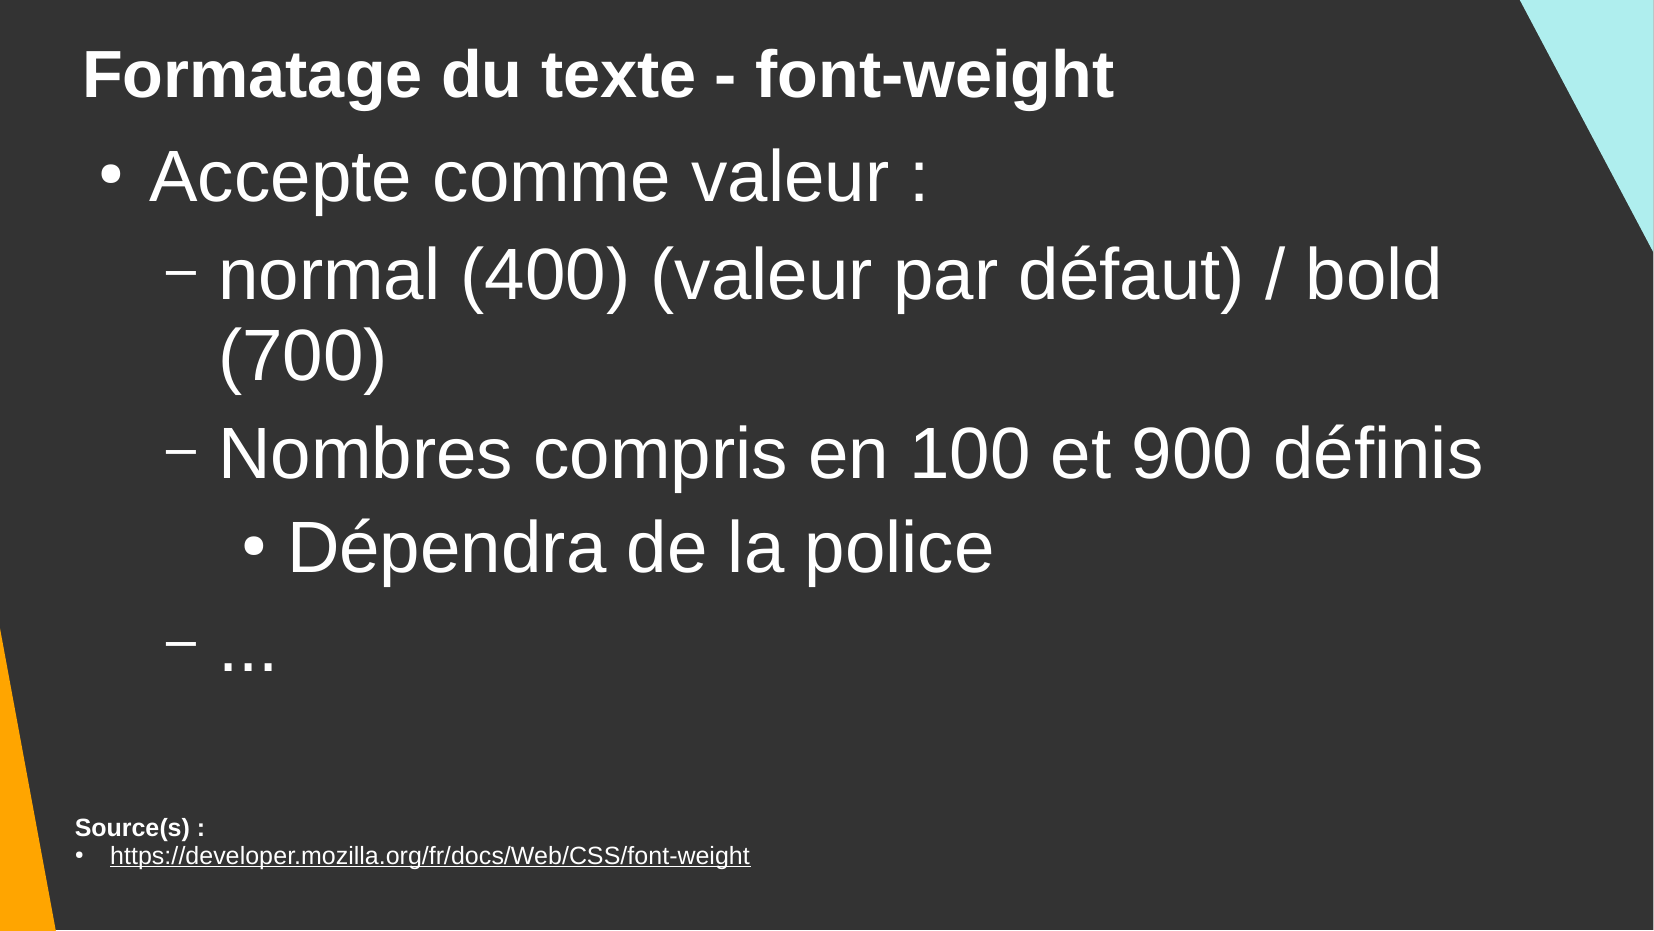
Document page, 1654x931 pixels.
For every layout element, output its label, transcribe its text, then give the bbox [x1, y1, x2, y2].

text_box Source(s) : https://developer.mozilla.org/fr/docs/Web/CSS/font-weight [60, 806, 1546, 931]
text_box [1519, 0, 1654, 254]
title Formatage du texte - font-weight [82, 37, 1571, 114]
list Accepte comme valeur : normal (400) (valeur par défaut) / bold (700) Nombres compris en 100 et 900 définis Dépendra de la police ... [80, 135, 1605, 691]
text_box [0, 628, 56, 931]
